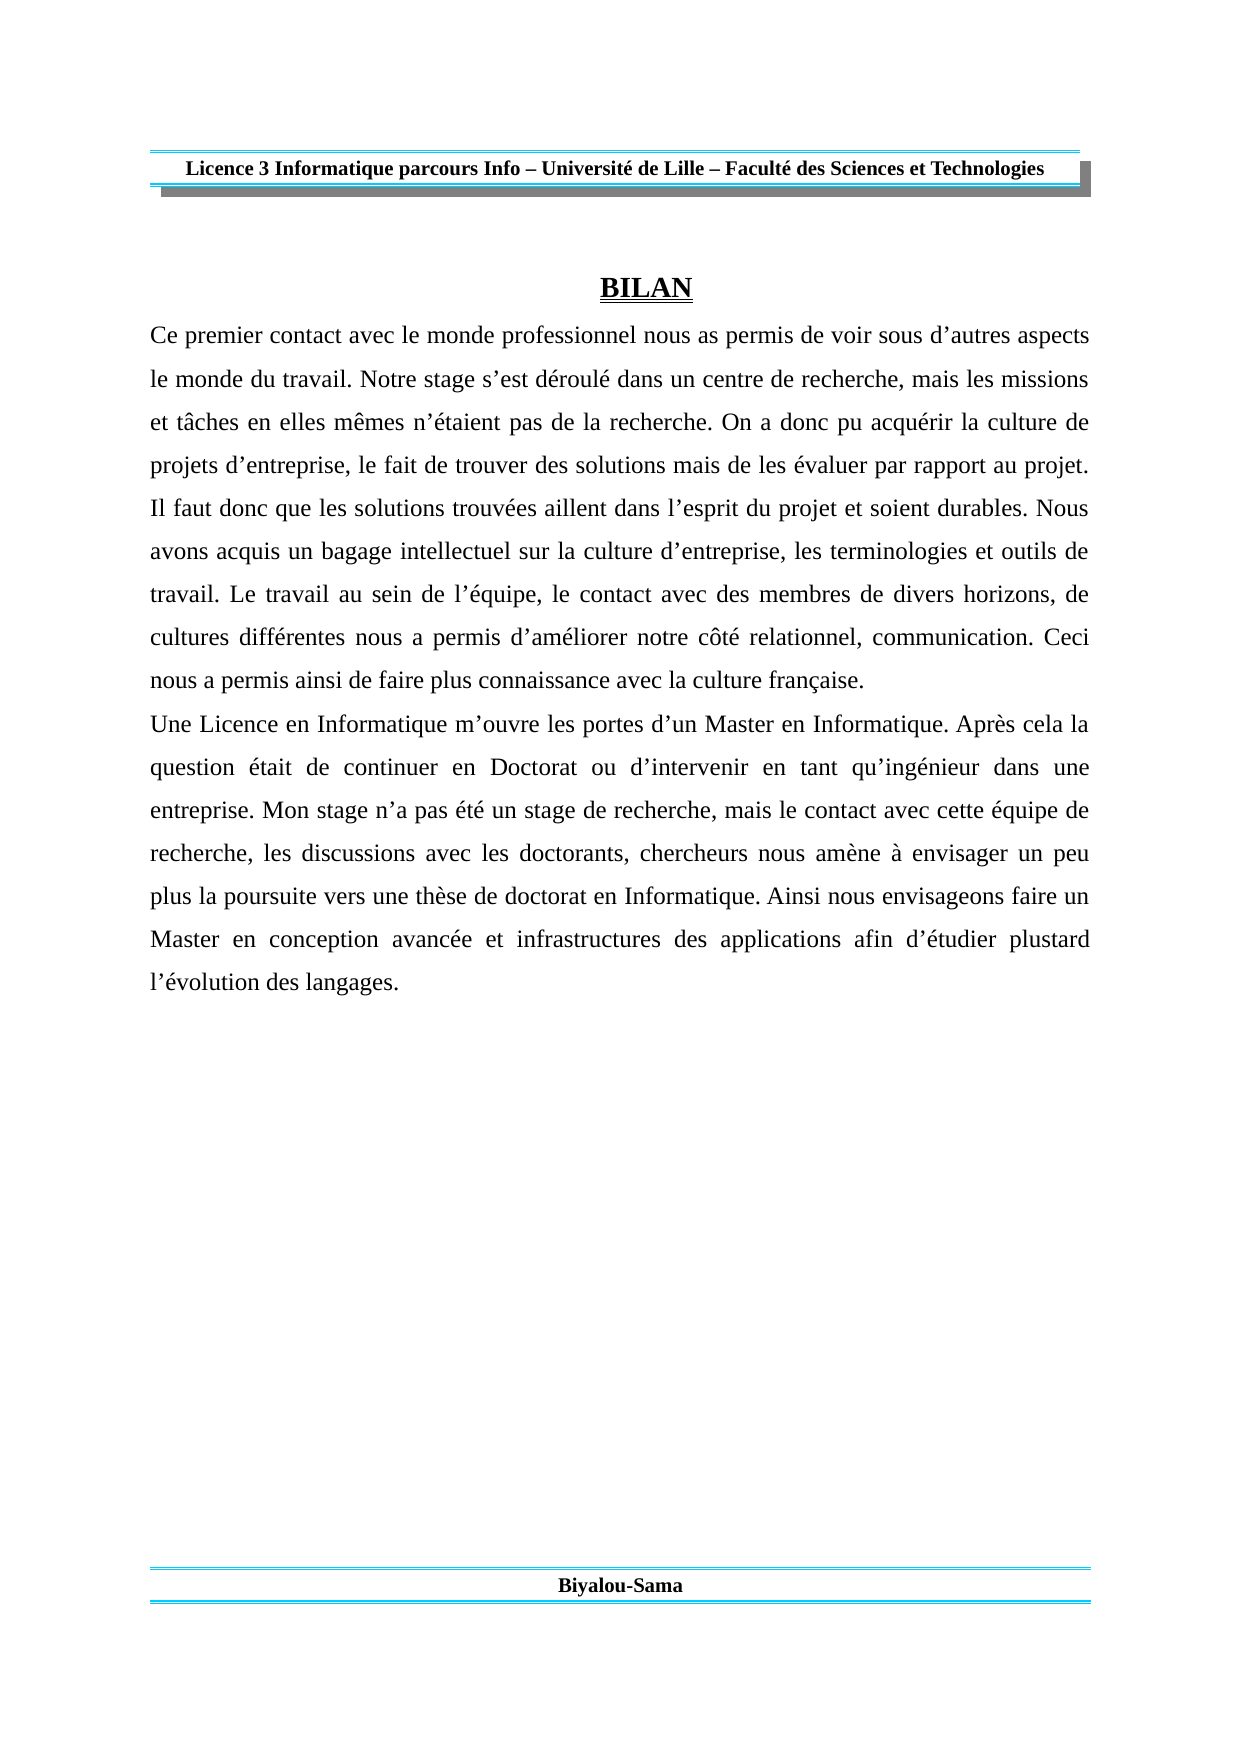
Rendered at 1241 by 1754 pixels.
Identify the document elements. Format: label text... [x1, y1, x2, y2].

text BILAN [150, 270, 1091, 304]
text Une Licence en Informatique m’ouvre les portes d’un Master en Informatique. Après cela la question était de continuer en Doctorat ou d’intervenir en tant qu’ingénieur dans une entreprise. Mon stage n’a pas été un stage de recherche, mais le contact avec cette équipe de recherche, les discussions avec les doctorants, chercheurs nous amène à envisager un peu plus la poursuite vers une thèse de doctorat en Informatique. Ainsi nous envisageons faire un Master en conception avancée et infrastructures des applications afin d’étudier plustard l’évolution des langages. [150, 709, 1091, 996]
text Ce premier contact avec le monde professionnel nous as permis de voir sous d’autres aspects le monde du travail. Notre stage s’est déroulé dans un centre de recherche, mais les missions et tâches en elles mêmes n’étaient pas de la recherche. On a donc pu acquérir la culture de projets d’entreprise, le fait de trouver des solutions mais de les évaluer par rapport au projet. Il faut donc que les solutions trouvées aillent dans l’esprit du projet et soient durables. Nous avons acquis un bagage intellectuel sur la culture d’entreprise, les terminologies et outils de travail. Le travail au sein de l’équipe, le contact avec des membres de divers horizons, de cultures différentes nous a permis d’améliorer notre côté relationnel, communication. Ceci nous a permis ainsi de faire plus connaissance avec la culture française. [150, 321, 1091, 694]
